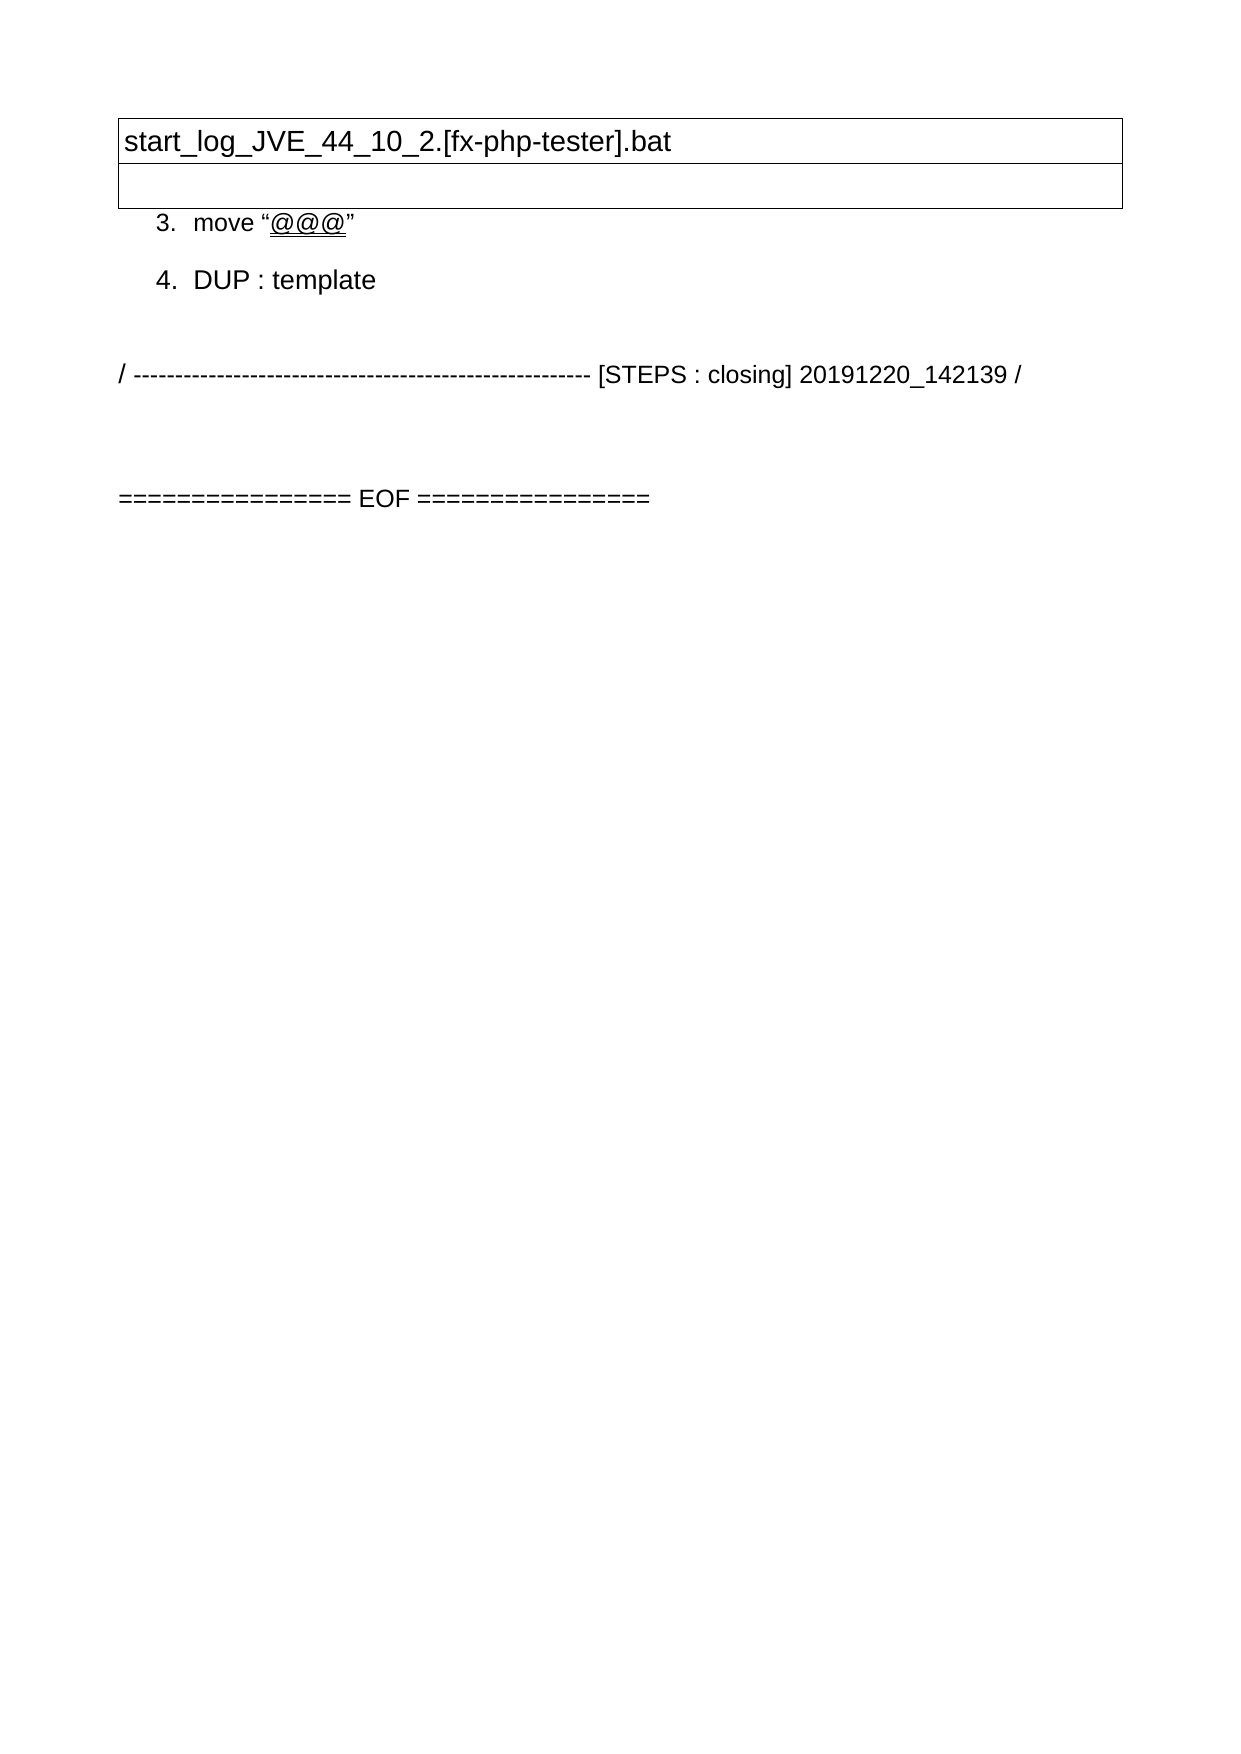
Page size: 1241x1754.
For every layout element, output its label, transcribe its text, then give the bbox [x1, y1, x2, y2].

table_cell [119, 164, 1122, 208]
text ================ EOF ================ [118, 484, 1122, 512]
list DUP : template [156, 264, 1122, 295]
text / ------------------------------------------------------- [STEPS : closing] 20191220_142139 / [118, 358, 1122, 389]
table_cell start_log_JVE_44_10_2.[fx-php-tester].bat [119, 119, 1122, 163]
list move “@@@” [156, 209, 1122, 237]
